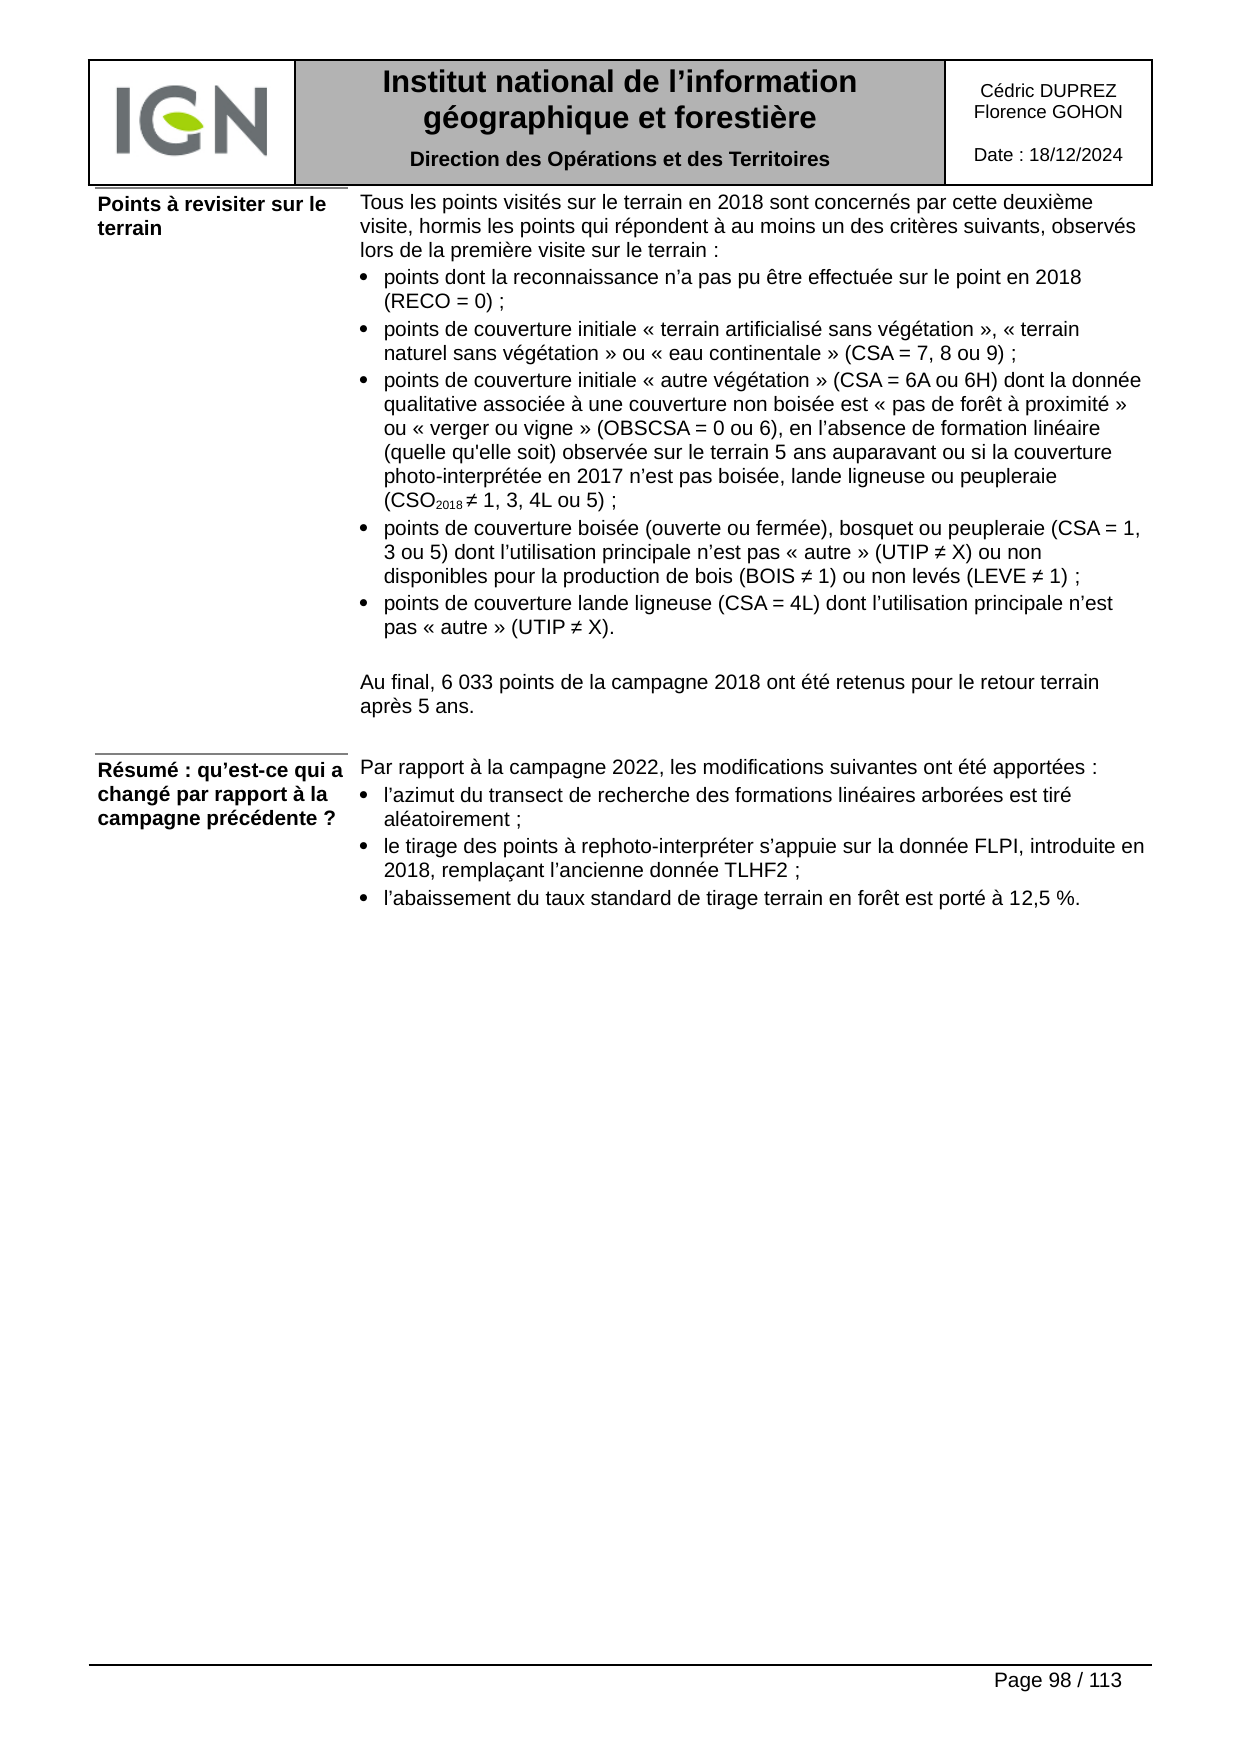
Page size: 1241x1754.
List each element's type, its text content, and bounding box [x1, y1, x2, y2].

table_cell Tous les points visités sur le terrain en 2018 sont concernés par cette deuxième visite, hormis les points qui répondent à au moins un des critères suivants, observés lors de la première visite sur le terrain : points dont la reconnaissance n’a pas pu être effectuée sur le point en 2018 (RECO = 0) ; points de couverture initiale « terrain artificialisé sans végétation », « terrain naturel sans végétation » ou « eau continentale » (CSA = 7, 8 ou 9) ; points de couverture initiale « autre végétation » (CSA = 6A ou 6H) dont la donnée qualitative associée à une couverture non boisée est « pas de forêt à proximité » ou « verger ou vigne » (OBSCSA = 0 ou 6), en l’absence de formation linéaire (quelle qu'elle soit) observée sur le terrain 5 ans auparavant ou si la couverture photo-interprétée en 2017 n’est pas boisée, lande ligneuse ou peupleraie (CSO2018 ≠ 1, 3, 4L ou 5) ; points de couverture boisée (ouverte ou fermée), bosquet ou peupleraie (CSA = 1, 3 ou 5) dont l’utilisation principale n’est pas « autre » (UTIP ≠ X) ou non disponibles pour la production de bois (BOIS ≠ 1) ou non levés (LEVE ≠ 1) ; points de couverture lande ligneuse (CSA = 4L) dont l’utilisation principale n’est pas « autre » (UTIP ≠ X). Au final, 6 033 points de la campagne 2018 ont été retenus pour le retour terrain après 5 ans. [354, 186, 1152, 751]
picture [91, 62, 293, 180]
table_cell Résumé : qu’est-ce qui a changé par rapport à la campagne précédente ? [89, 751, 354, 943]
table_cell Par rapport à la campagne 2022, les modifications suivantes ont été apportées : l’azimut du transect de recherche des formations linéaires arborées est tiré aléatoirement ; le tirage des points à rephoto-interpréter s’appuie sur la donnée FLPI, introduite en 2018, remplaçant l’ancienne donnée TLHF2 ; l’abaissement du taux standard de tirage terrain en forêt est porté à 12,5 %. [354, 751, 1152, 943]
table_cell Points à revisiter sur le terrain [89, 186, 354, 751]
